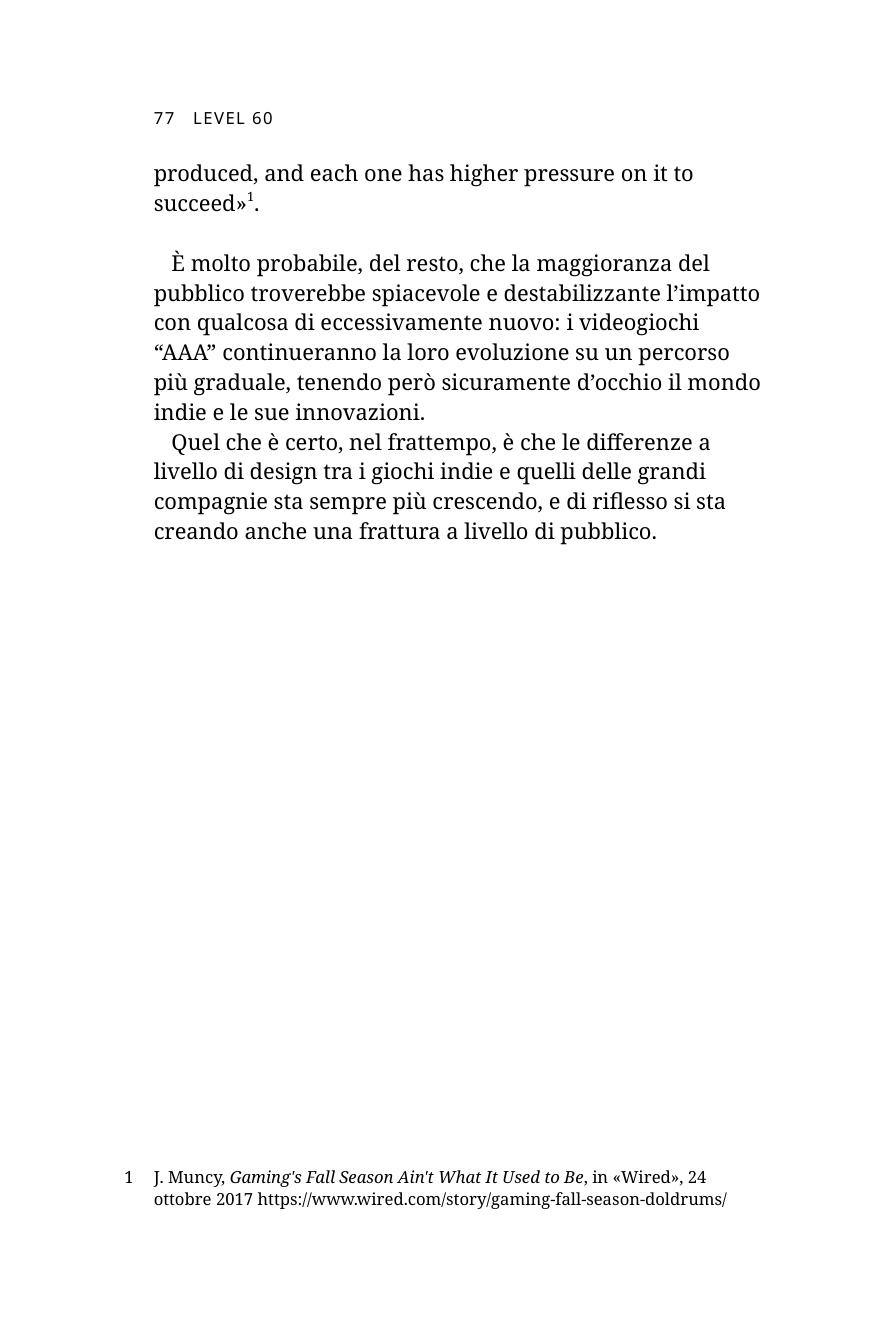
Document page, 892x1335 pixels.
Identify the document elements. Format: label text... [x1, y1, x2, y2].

text Quel che è certo, nel frattempo, è che le differenze a livello di design tra i giochi indie e quelli delle grandi compagnie sta sempre più crescendo, e di riflesso si sta creando anche una frattura a livello di pubblico. [153, 427, 768, 546]
text J. Muncy, Gaming's Fall Season Ain't What It Used to Be, in «Wired», 24 ottobre 2017 https://www.wired.com/story/gaming-fall-season-doldrums/ [124, 1165, 768, 1211]
text È molto probabile, del resto, che la maggioranza del pubblico troverebbe spiacevole e destabilizzante l’impatto con qualcosa di eccessivamente nuovo: i videogiochi “AAA” continueranno la loro evoluzione su un percorso più graduale, tenendo però sicuramente d’occhio il mondo indie e le sue innovazioni. [153, 248, 768, 427]
text produced, and each one has higher pressure on it to succeed». [153, 158, 768, 218]
